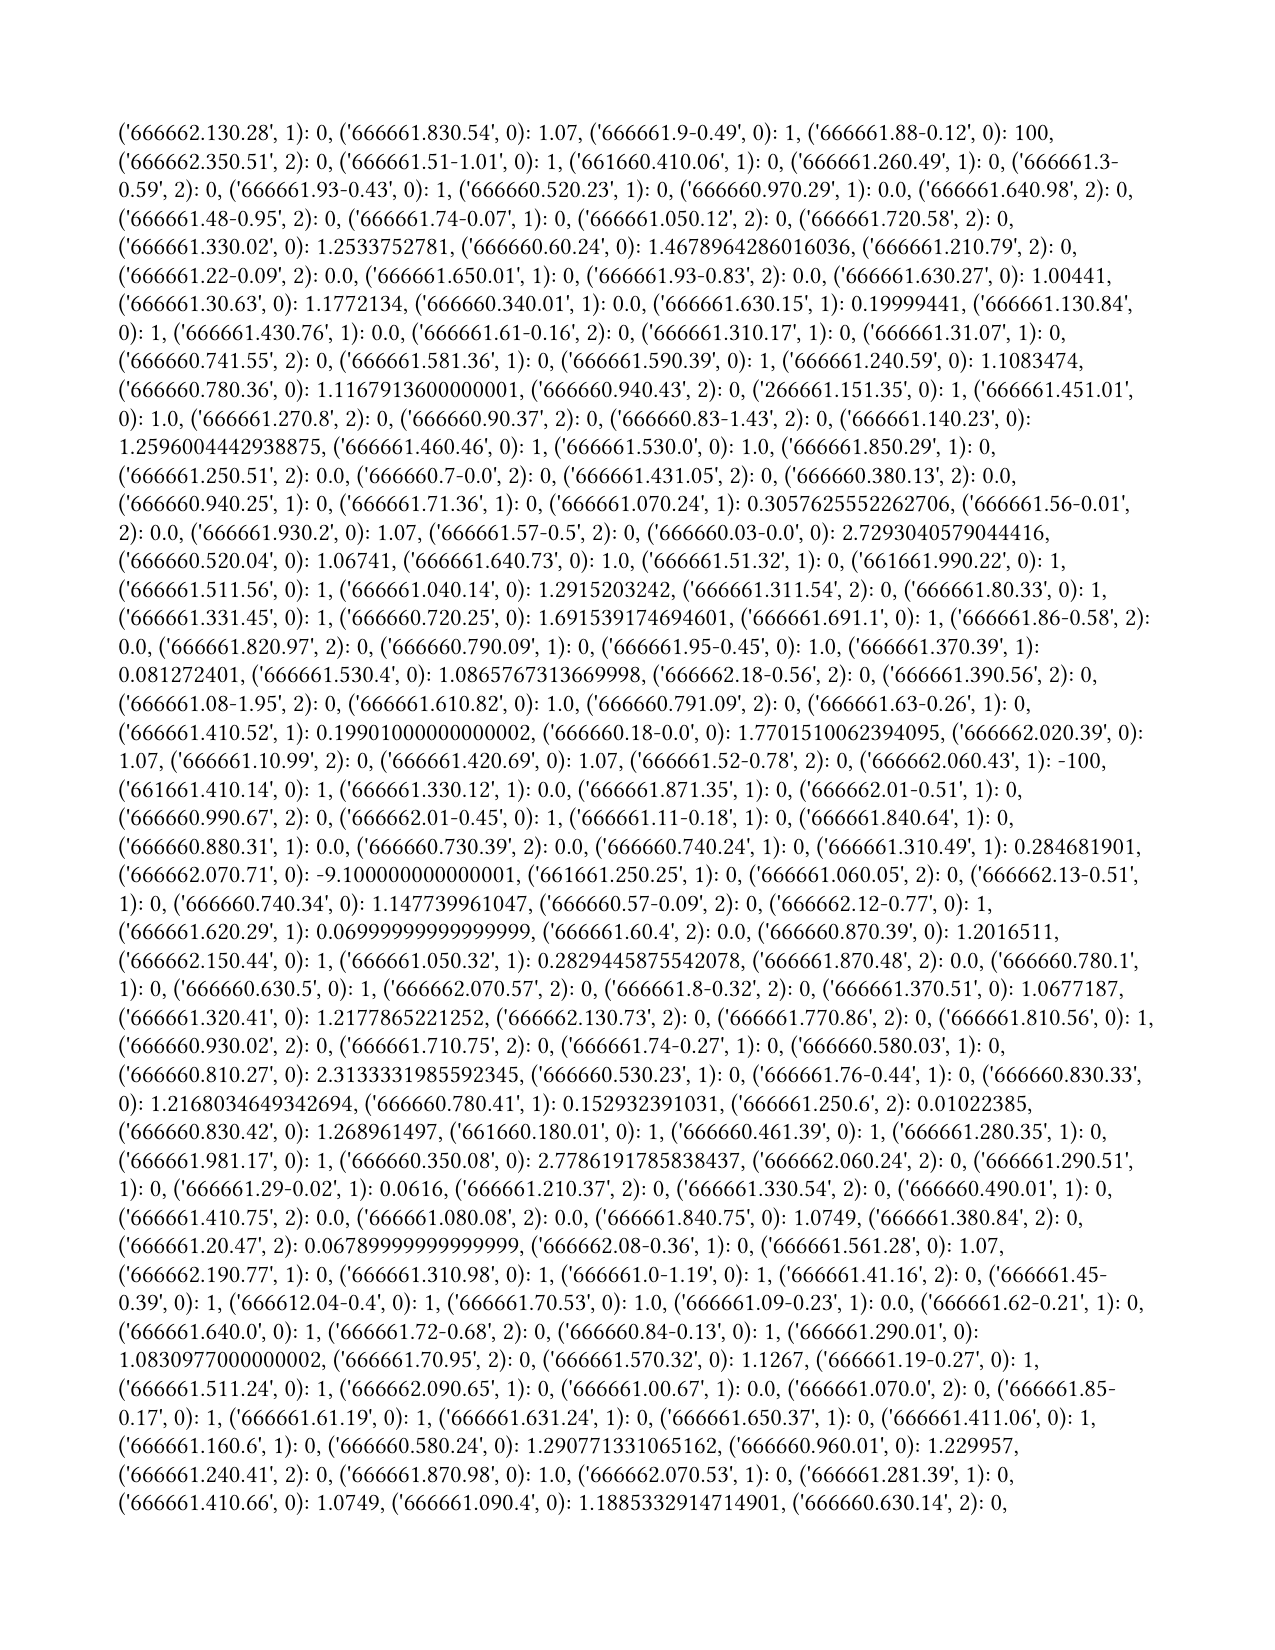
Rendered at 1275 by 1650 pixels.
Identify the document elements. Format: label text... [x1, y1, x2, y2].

text ('666662.130.28', 1): 0, ('666661.830.54', 0): 1.07, ('666661.9-0.49', 0): 1, ('666661.88-0.12', 0): 100, ('666662.350.51', 2): 0, ('666661.51-1.01', 0): 1, ('661660.410.06', 1): 0, ('666661.260.49', 1): 0, ('666661.3-0.59', 2): 0, ('666661.93-0.43', 0): 1, ('666660.520.23', 1): 0, ('666660.970.29', 1): 0.0, ('666661.640.98', 2): 0, ('666661.48-0.95', 2): 0, ('666661.74-0.07', 1): 0, ('666661.050.12', 2): 0, ('666661.720.58', 2): 0, ('666661.330.02', 0): 1.2533752781, ('666660.60.24', 0): 1.4678964286016036, ('666661.210.79', 2): 0, ('666661.22-0.09', 2): 0.0, ('666661.650.01', 1): 0, ('666661.93-0.83', 2): 0.0, ('666661.630.27', 0): 1.00441, ('666661.30.63', 0): 1.1772134, ('666660.340.01', 1): 0.0, ('666661.630.15', 1): 0.19999441, ('666661.130.84', 0): 1, ('666661.430.76', 1): 0.0, ('666661.61-0.16', 2): 0, ('666661.310.17', 1): 0, ('666661.31.07', 1): 0, ('666660.741.55', 2): 0, ('666661.581.36', 1): 0, ('666661.590.39', 0): 1, ('666661.240.59', 0): 1.1083474, ('666660.780.36', 0): 1.1167913600000001, ('666660.940.43', 2): 0, ('266661.151.35', 0): 1, ('666661.451.01', 0): 1.0, ('666661.270.8', 2): 0, ('666660.90.37', 2): 0, ('666660.83-1.43', 2): 0, ('666661.140.23', 0): 1.2596004442938875, ('666661.460.46', 0): 1, ('666661.530.0', 0): 1.0, ('666661.850.29', 1): 0, ('666661.250.51', 2): 0.0, ('666660.7-0.0', 2): 0, ('666661.431.05', 2): 0, ('666660.380.13', 2): 0.0, ('666660.940.25', 1): 0, ('666661.71.36', 1): 0, ('666661.070.24', 1): 0.3057625552262706, ('666661.56-0.01', 2): 0.0, ('666661.930.2', 0): 1.07, ('666661.57-0.5', 2): 0, ('666660.03-0.0', 0): 2.7293040579044416, ('666660.520.04', 0): 1.06741, ('666661.640.73', 0): 1.0, ('666661.51.32', 1): 0, ('661661.990.22', 0): 1, ('666661.511.56', 0): 1, ('666661.040.14', 0): 1.2915203242, ('666661.311.54', 2): 0, ('666661.80.33', 0): 1, ('666661.331.45', 0): 1, ('666660.720.25', 0): 1.691539174694601, ('666661.691.1', 0): 1, ('666661.86-0.58', 2): 0.0, ('666661.820.97', 2): 0, ('666660.790.09', 1): 0, ('666661.95-0.45', 0): 1.0, ('666661.370.39', 1): 0.081272401, ('666661.530.4', 0): 1.0865767313669998, ('666662.18-0.56', 2): 0, ('666661.390.56', 2): 0, ('666661.08-1.95', 2): 0, ('666661.610.82', 0): 1.0, ('666660.791.09', 2): 0, ('666661.63-0.26', 1): 0, ('666661.410.52', 1): 0.19901000000000002, ('666660.18-0.0', 0): 1.7701510062394095, ('666662.020.39', 0): 1.07, ('666661.10.99', 2): 0, ('666661.420.69', 0): 1.07, ('666661.52-0.78', 2): 0, ('666662.060.43', 1): -100, ('661661.410.14', 0): 1, ('666661.330.12', 1): 0.0, ('666661.871.35', 1): 0, ('666662.01-0.51', 1): 0, ('666660.990.67', 2): 0, ('666662.01-0.45', 0): 1, ('666661.11-0.18', 1): 0, ('666661.840.64', 1): 0, ('666660.880.31', 1): 0.0, ('666660.730.39', 2): 0.0, ('666660.740.24', 1): 0, ('666661.310.49', 1): 0.284681901, ('666662.070.71', 0): -9.100000000000001, ('661661.250.25', 1): 0, ('666661.060.05', 2): 0, ('666662.13-0.51', 1): 0, ('666660.740.34', 0): 1.147739961047, ('666660.57-0.09', 2): 0, ('666662.12-0.77', 0): 1, ('666661.620.29', 1): 0.06999999999999999, ('666661.60.4', 2): 0.0, ('666660.870.39', 0): 1.2016511, ('666662.150.44', 0): 1, ('666661.050.32', 1): 0.2829445875542078, ('666661.870.48', 2): 0.0, ('666660.780.1', 1): 0, ('666660.630.5', 0): 1, ('666662.070.57', 2): 0, ('666661.8-0.32', 2): 0, ('666661.370.51', 0): 1.0677187, ('666661.320.41', 0): 1.2177865221252, ('666662.130.73', 2): 0, ('666661.770.86', 2): 0, ('666661.810.56', 0): 1, ('666660.930.02', 2): 0, ('666661.710.75', 2): 0, ('666661.74-0.27', 1): 0, ('666660.580.03', 1): 0, ('666660.810.27', 0): 2.3133331985592345, ('666660.530.23', 1): 0, ('666661.76-0.44', 1): 0, ('666660.830.33', 0): 1.2168034649342694, ('666660.780.41', 1): 0.152932391031, ('666661.250.6', 2): 0.01022385, ('666660.830.42', 0): 1.268961497, ('661660.180.01', 0): 1, ('666660.461.39', 0): 1, ('666661.280.35', 1): 0, ('666661.981.17', 0): 1, ('666660.350.08', 0): 2.7786191785838437, ('666662.060.24', 2): 0, ('666661.290.51', 1): 0, ('666661.29-0.02', 1): 0.0616, ('666661.210.37', 2): 0, ('666661.330.54', 2): 0, ('666660.490.01', 1): 0, ('666661.410.75', 2): 0.0, ('666661.080.08', 2): 0.0, ('666661.840.75', 0): 1.0749, ('666661.380.84', 2): 0, ('666661.20.47', 2): 0.06789999999999999, ('666662.08-0.36', 1): 0, ('666661.561.28', 0): 1.07, ('666662.190.77', 1): 0, ('666661.310.98', 0): 1, ('666661.0-1.19', 0): 1, ('666661.41.16', 2): 0, ('666661.45-0.39', 0): 1, ('666612.04-0.4', 0): 1, ('666661.70.53', 0): 1.0, ('666661.09-0.23', 1): 0.0, ('666661.62-0.21', 1): 0, ('666661.640.0', 0): 1, ('666661.72-0.68', 2): 0, ('666660.84-0.13', 0): 1, ('666661.290.01', 0): 1.0830977000000002, ('666661.70.95', 2): 0, ('666661.570.32', 0): 1.1267, ('666661.19-0.27', 0): 1, ('666661.511.24', 0): 1, ('666662.090.65', 1): 0, ('666661.00.67', 1): 0.0, ('666661.070.0', 2): 0, ('666661.85-0.17', 0): 1, ('666661.61.19', 0): 1, ('666661.631.24', 1): 0, ('666661.650.37', 1): 0, ('666661.411.06', 0): 1, ('666661.160.6', 1): 0, ('666660.580.24', 0): 1.290771331065162, ('666660.960.01', 0): 1.229957, ('666661.240.41', 2): 0, ('666661.870.98', 0): 1.0, ('666662.070.53', 1): 0, ('666661.281.39', 1): 0, ('666661.410.66', 0): 1.0749, ('666661.090.4', 0): 1.1885332914714901, ('666660.630.14', 2): 0, [118, 118, 1157, 1517]
